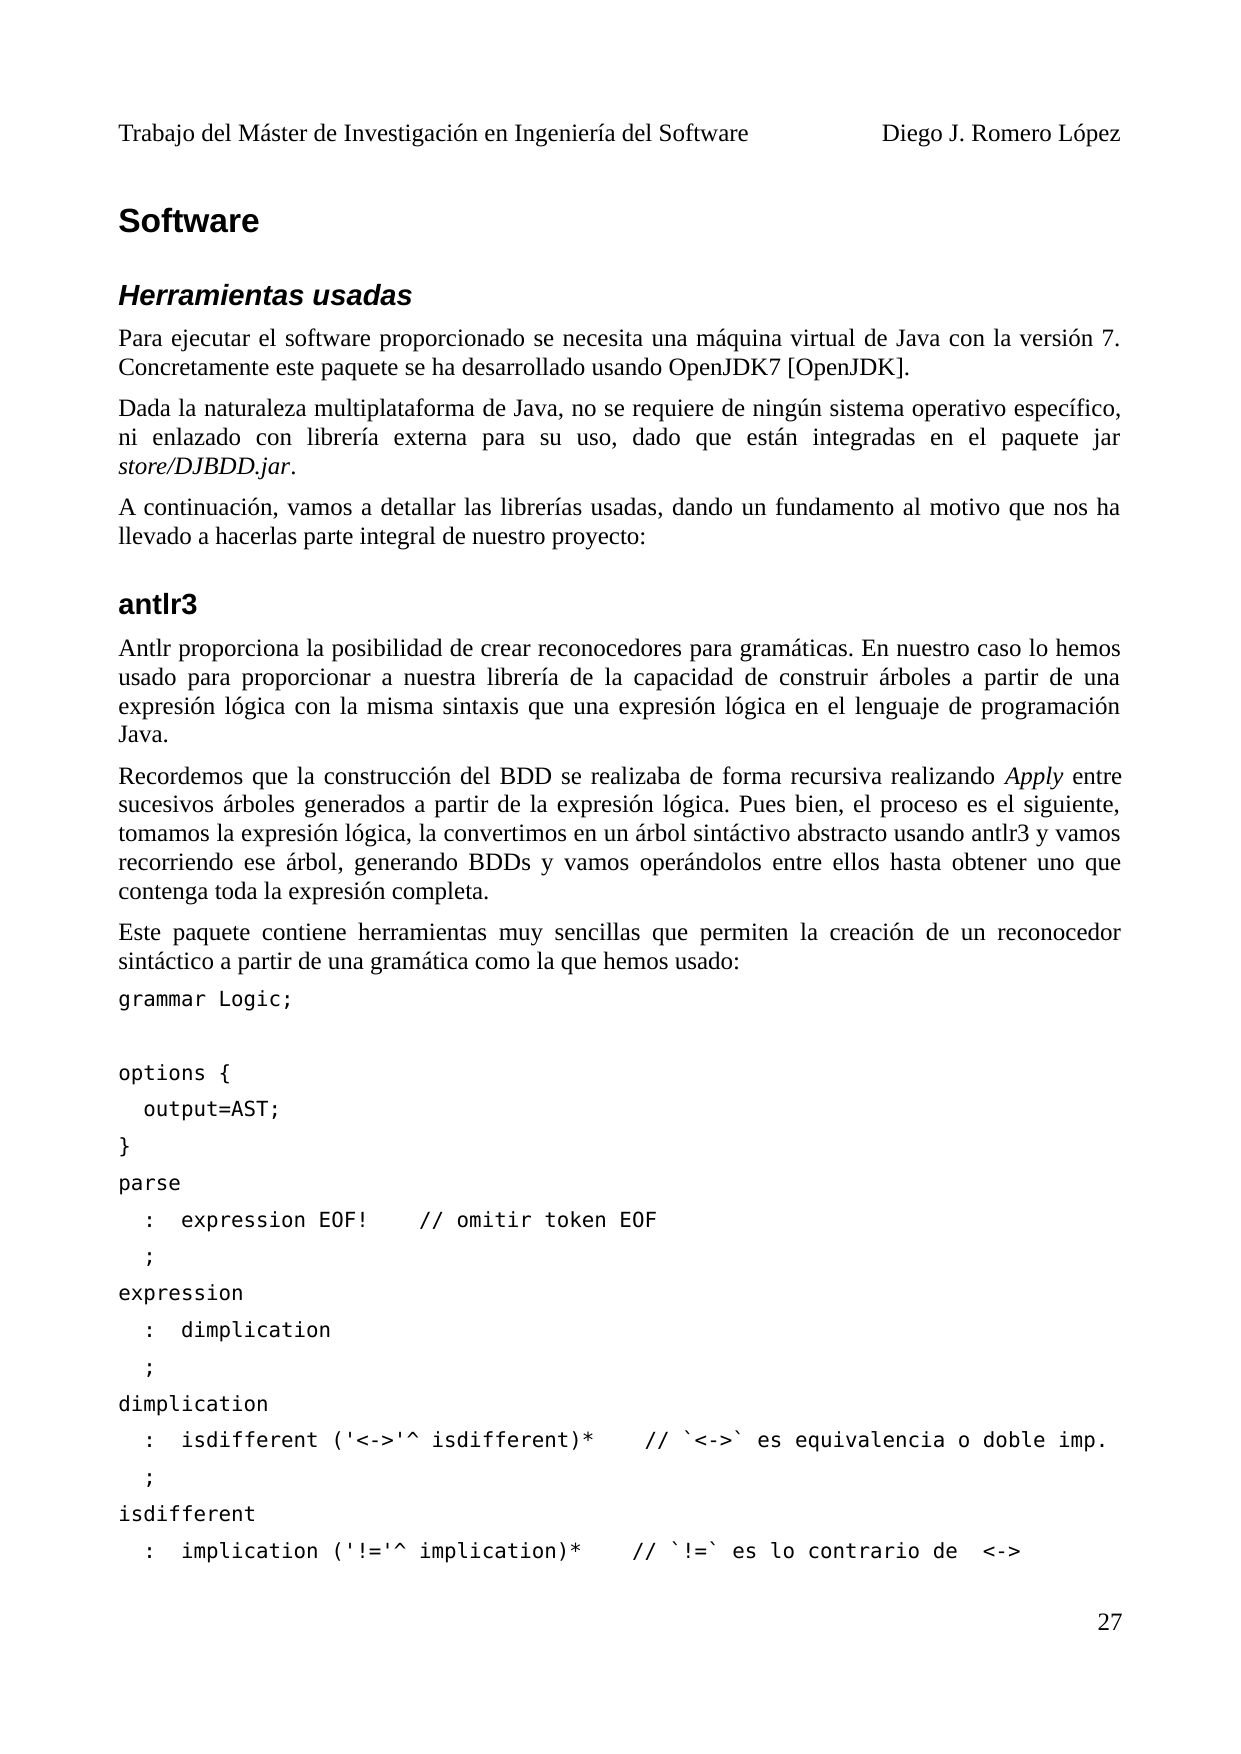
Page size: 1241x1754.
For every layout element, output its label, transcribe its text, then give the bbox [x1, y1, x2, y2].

text Antlr proporciona la posibilidad de crear reconocedores para gramáticas. En nuestro caso lo hemos usado para proporcionar a nuestra librería de la capacidad de construir árboles a partir de una expresión lógica con la misma sintaxis que una expresión lógica en el lenguaje de programación Java. [118, 633, 1122, 748]
text } [118, 1134, 1122, 1158]
text parse [118, 1171, 1122, 1195]
subtitle Herramientas usadas [118, 277, 1122, 311]
subtitle antlr3 [118, 587, 1122, 621]
text Dada la naturaleza multiplataforma de Java, no se requiere de ningún sistema operativo específico, ni enlazado con librería externa para su uso, dado que están integradas en el paquete jar store/DJBDD.jar. [118, 393, 1122, 480]
text : dimplication [118, 1318, 1122, 1342]
text Para ejecutar el software proporcionado se necesita una máquina virtual de Java con la versión 7. Concretamente este paquete se ha desarrollado usando OpenJDK7 [OpenJDK]. [118, 323, 1122, 381]
text options { [118, 1061, 1122, 1085]
text : expression EOF! // omitir token EOF [118, 1208, 1122, 1232]
text ; [118, 1465, 1122, 1489]
text Recordemos que la construcción del BDD se realizaba de forma recursiva realizando Apply entre sucesivos árboles generados a partir de la expresión lógica. Pues bien, el proceso es el siguiente, tomamos la expresión lógica, la convertimos en un árbol sintáctivo abstracto usando antlr3 y vamos recorriendo ese árbol, generando BDDs y vamos operándolos entre ellos hasta obtener uno que contenga toda la expresión completa. [118, 761, 1122, 904]
text : implication ('!='^ implication)* // `!=` es lo contrario de <-> [118, 1539, 1122, 1563]
text expression [118, 1281, 1122, 1306]
text ; [118, 1244, 1122, 1269]
subtitle Software [118, 201, 1122, 240]
text isdifferent [118, 1502, 1122, 1526]
text grammar Logic; [118, 987, 1122, 1011]
text Este paquete contiene herramientas muy sencillas que permiten la creación de un reconocedor sintáctico a partir de una gramática como la que hemos usado: [118, 917, 1122, 974]
text A continuación, vamos a detallar las librerías usadas, dando un fundamento al motivo que nos ha llevado a hacerlas parte integral de nuestro proyecto: [118, 492, 1122, 550]
text ; [118, 1355, 1122, 1379]
text : isdifferent ('<->'^ isdifferent)* // `<->` es equivalencia o doble imp. [118, 1428, 1122, 1453]
text dimplication [118, 1392, 1122, 1416]
text output=AST; [118, 1097, 1122, 1122]
